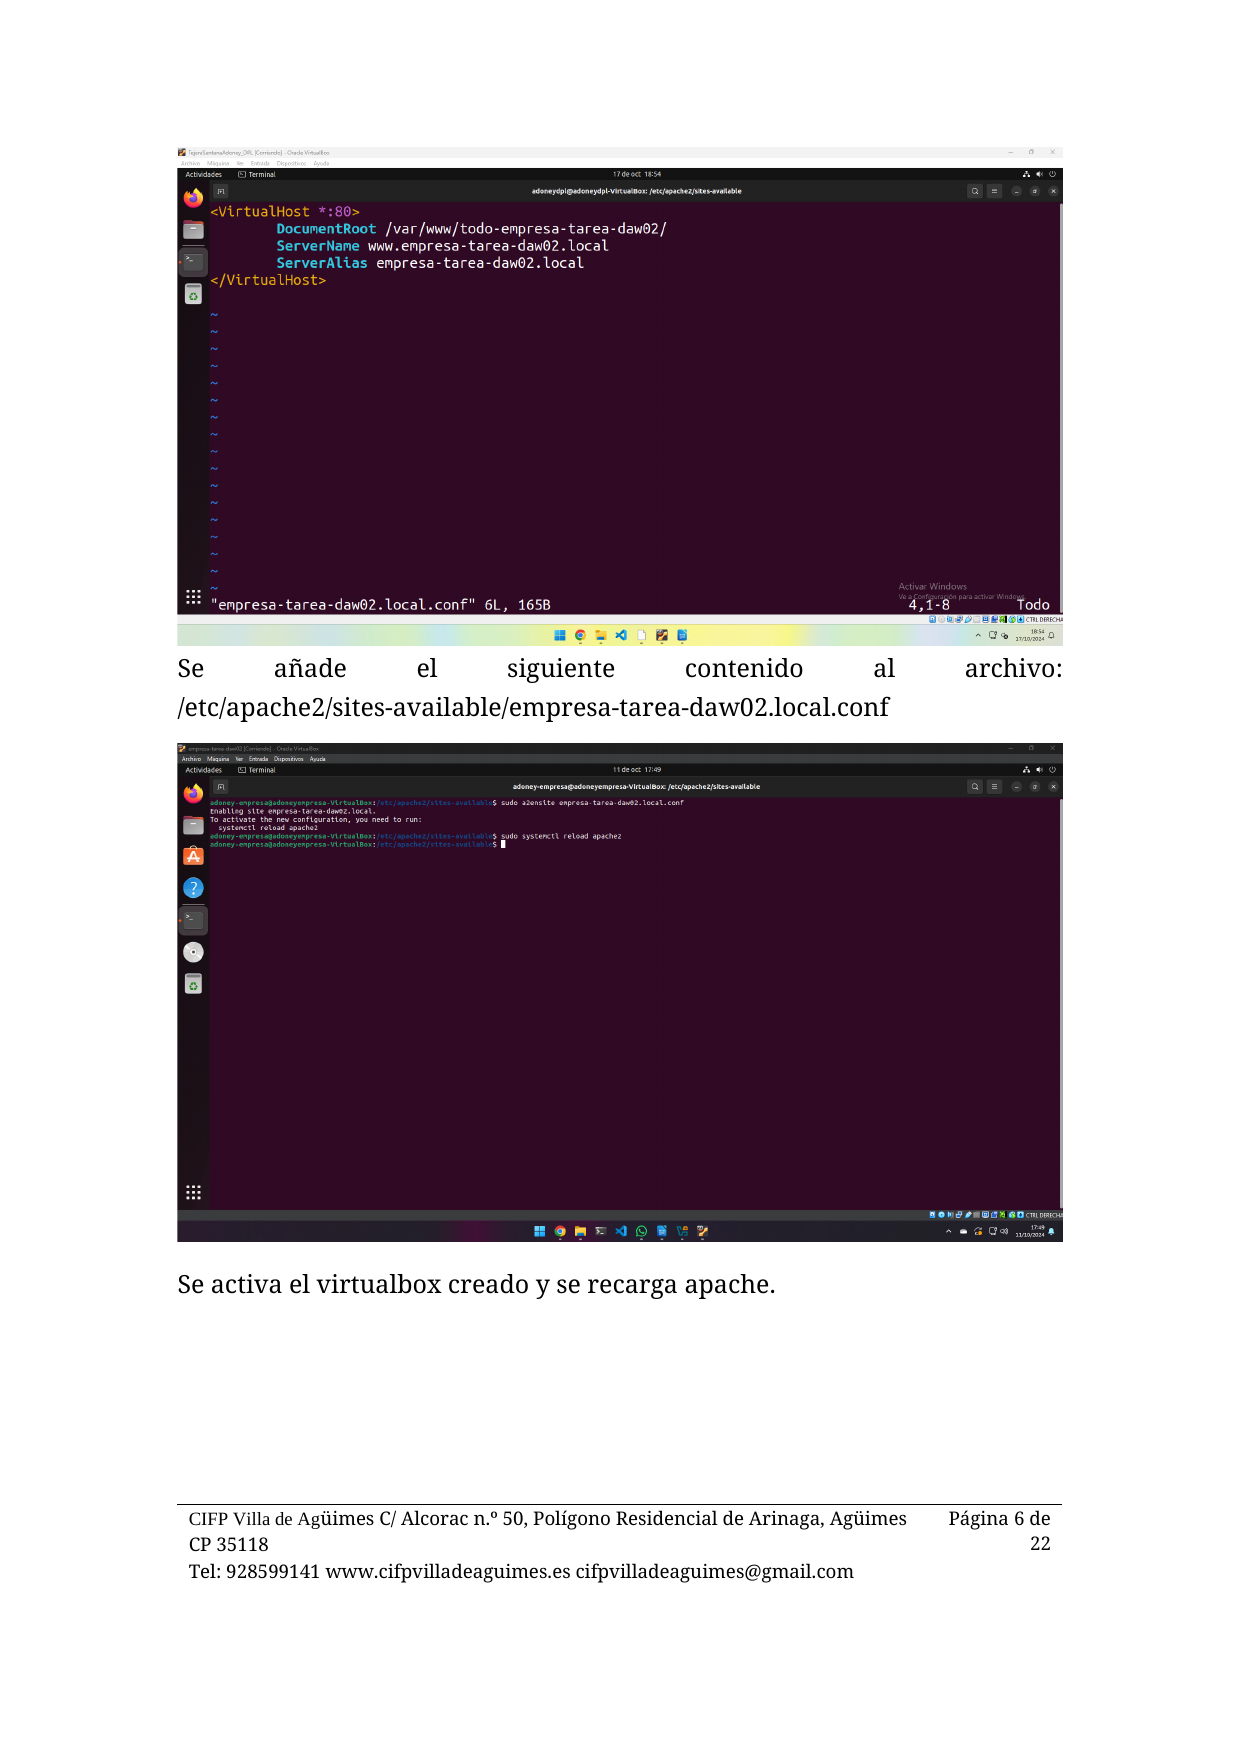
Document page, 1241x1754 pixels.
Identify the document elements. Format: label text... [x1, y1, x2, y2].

text Se añade el siguiente contenido al archivo: /etc/apache2/sites-available/empresa-tarea-daw02.local.conf [177, 646, 1063, 724]
picture [177, 147, 1063, 646]
picture [177, 743, 1063, 1242]
text Se activa el virtualbox creado y se recarga apache. [177, 1242, 1063, 1301]
